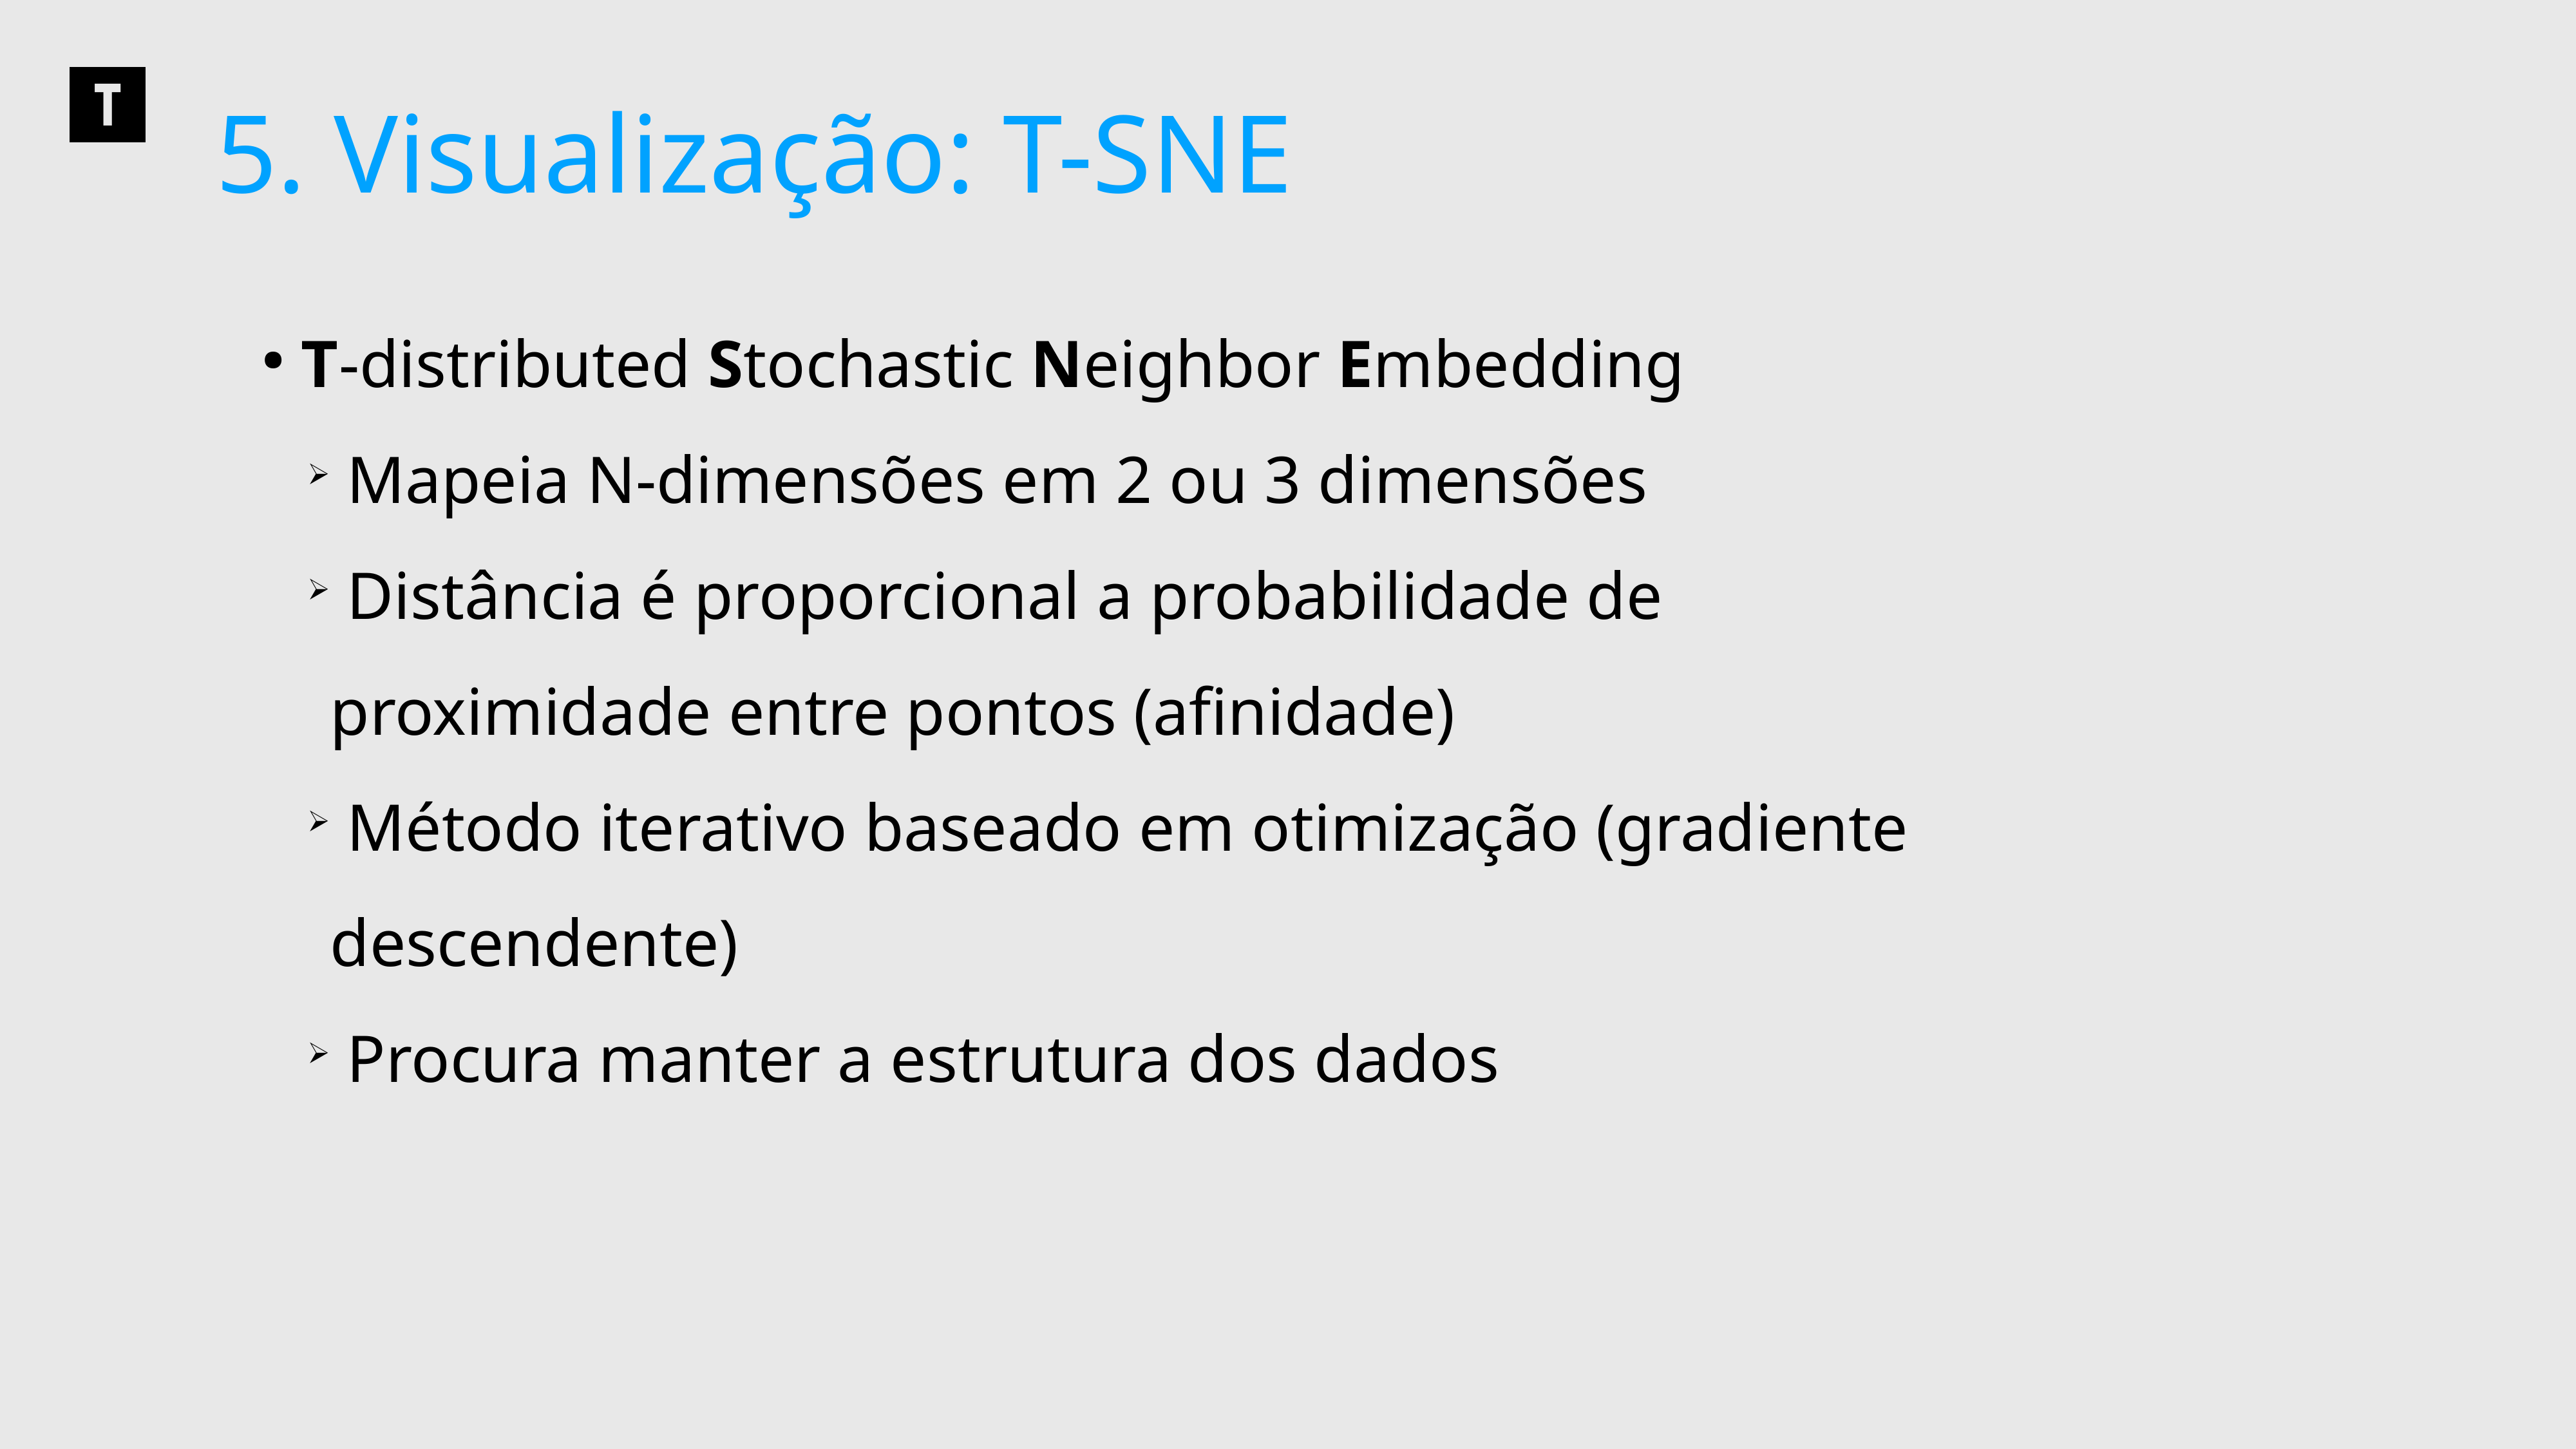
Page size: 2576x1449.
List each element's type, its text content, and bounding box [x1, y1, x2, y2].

picture [70, 67, 146, 142]
text_box T-distributed Stochastic Neighbor Embedding Mapeia N-dimensões em 2 ou 3 dimensões Distância é proporcional a probabilidade de proximidade entre pontos (afinidade) Método iterativo baseado em otimização (gradiente descendente) Procura manter a estrutura dos dados [211, 279, 2016, 599]
text_box 5. Visualização: T-SNE [211, 80, 2099, 220]
